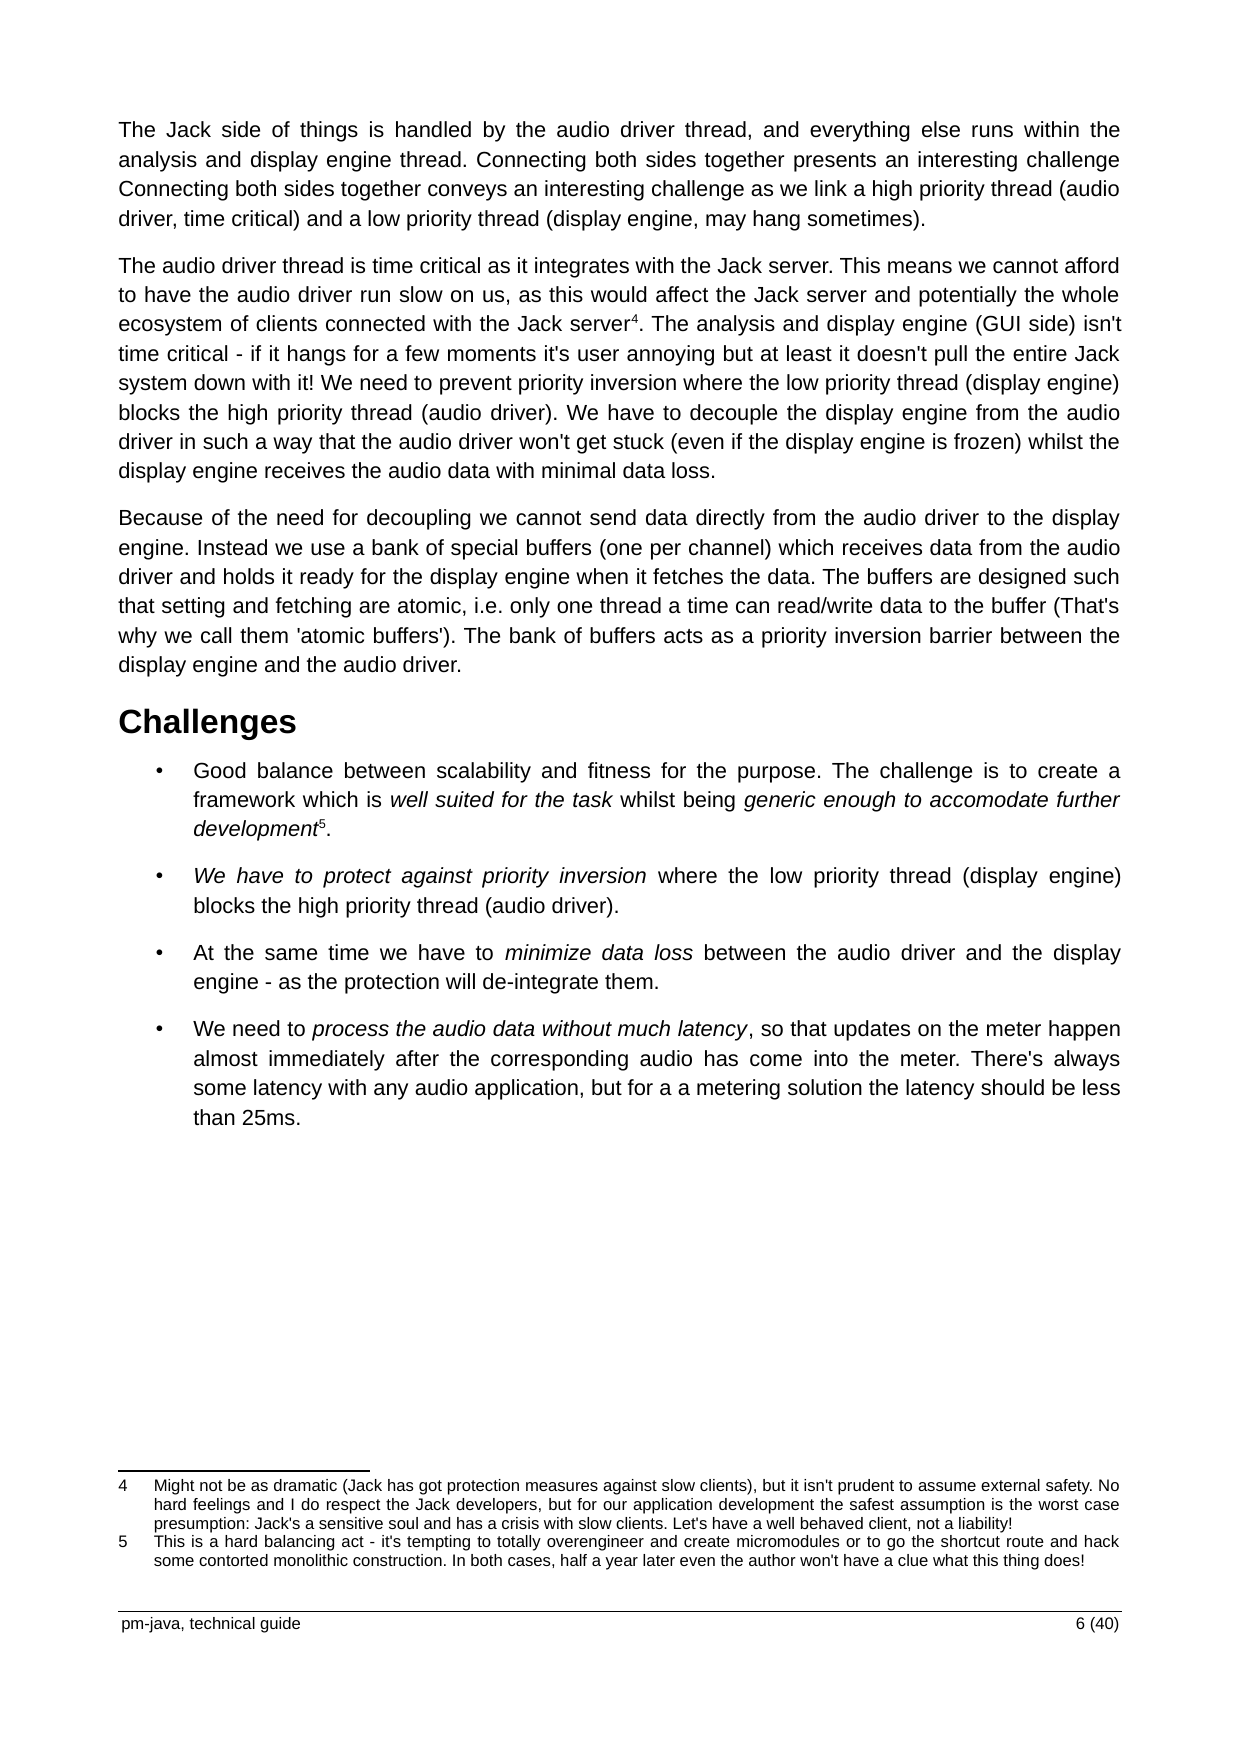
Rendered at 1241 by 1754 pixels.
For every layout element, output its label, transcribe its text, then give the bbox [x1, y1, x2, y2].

list Good balance between scalability and fitness for the purpose. The challenge is to create a framework which is well suited for the task whilst being generic enough to accomodate further development. [156, 758, 1122, 842]
text The Jack side of things is handled by the audio driver thread, and everything else runs within the analysis and display engine thread. Connecting both sides together presents an interesting challenge Connecting both sides together conveys an interesting challenge as we link a high priority thread (audio driver, time critical) and a low priority thread (display engine, may hang sometimes). [118, 118, 1122, 231]
text The audio driver thread is time critical as it integrates with the Jack server. This means we cannot afford to have the audio driver run slow on us, as this would affect the Jack server and potentially the whole ecosystem of clients connected with the Jack server. The analysis and display engine (GUI side) isn't time critical - if it hangs for a few moments it's user annoying but at least it doesn't pull the entire Jack system down with it! We need to prevent priority inversion where the low priority thread (display engine) blocks the high priority thread (audio driver). We have to decouple the display engine from the audio driver in such a way that the audio driver won't get stuck (even if the display engine is frozen) whilst the display engine receives the audio data with minimal data loss. [118, 253, 1122, 483]
list This is a hard balancing act - it's tempting to totally overengineer and create micromodules or to go the shortcut route and hack some contorted monolithic construction. In both cases, half a year later even the author won't have a clue what this thing does! [118, 1533, 1122, 1570]
list We have to protect against priority inversion where the low priority thread (display engine) blocks the high priority thread (audio driver). [156, 864, 1122, 918]
list At the same time we have to minimize data loss between the audio driver and the display engine - as the protection will de-integrate them. [156, 941, 1122, 994]
text Because of the need for decoupling we cannot send data directly from the audio driver to the display engine. Instead we use a bank of special buffers (one per channel) which receives data from the audio driver and holds it ready for the display engine when it fetches the data. The buffers are designed such that setting and fetching are atomic, i.e. only one thread a time can read/write data to the buffer (That's why we call them 'atomic buffers'). The bank of buffers acts as a priority inversion barrier between the display engine and the audio driver. [118, 506, 1122, 677]
list We need to process the audio data without much latency, so that updates on the meter happen almost immediately after the corresponding audio has come into the meter. There's always some latency with any audio application, but for a a metering solution the latency should be less than 25ms. [156, 1017, 1122, 1130]
subtitle Challenges [118, 703, 1122, 741]
text Might not be as dramatic (Jack has got protection measures against slow clients), but it isn't prudent to assume external safety. No hard feelings and I do respect the Jack developers, but for our application development the safest assumption is the worst case presumption: Jack's a sensitive soul and has a crisis with slow clients. Let's have a well behaved client, not a liability! [118, 1477, 1122, 1533]
